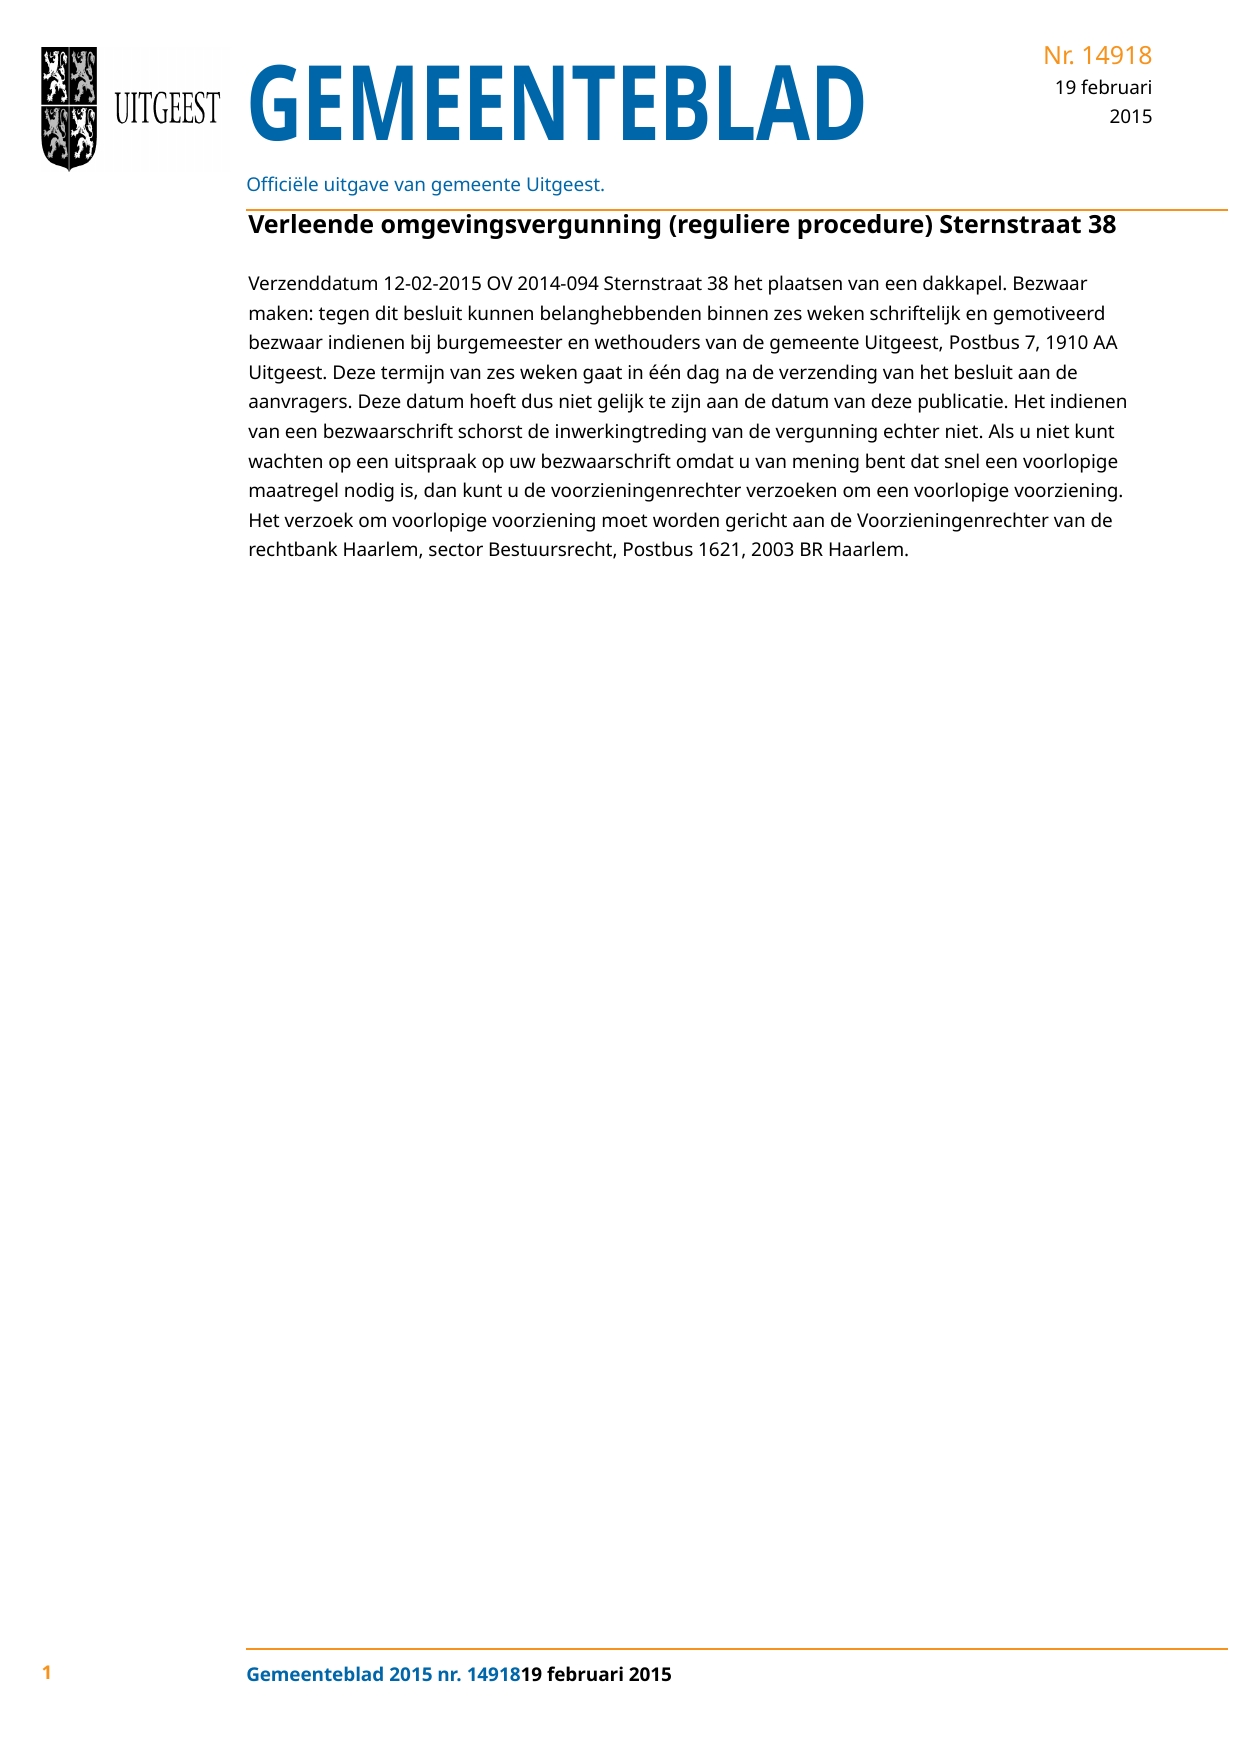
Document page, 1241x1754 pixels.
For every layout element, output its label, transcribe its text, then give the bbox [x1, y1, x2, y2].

text Verzenddatum 12-02-2015 OV 2014-094 Sternstraat 38 het plaatsen van een dakkapel. Bezwaar maken: tegen dit besluit kunnen belanghebbenden binnen zes weken schriftelijk en gemotiveerd bezwaar indienen bij burgemeester en wethouders van de gemeente Uitgeest, Postbus 7, 1910 AA Uitgeest. Deze termijn van zes weken gaat in één dag na de verzending van het besluit aan de aanvragers. Deze datum hoeft dus niet gelijk te zijn aan de datum van deze publicatie. Het indienen van een bezwaarschrift schorst de inwerkingtreding van de vergunning echter niet. Als u niet kunt wachten op een uitspraak op uw bezwaarschrift omdat u van mening bent dat snel een voorlopige maatregel nodig is, dan kunt u de voorzieningenrechter verzoeken om een voorlopige voorziening. Het verzoek om voorlopige voorziening moet worden gericht aan de Voorzieningenrechter van de rechtbank Haarlem, sector Bestuursrecht, Postbus 1621, 2003 BR Haarlem. [248, 270, 1152, 562]
picture [41, 47, 231, 172]
text Verleende omgevingsvergunning (reguliere procedure) Sternstraat 38 [248, 211, 1152, 241]
